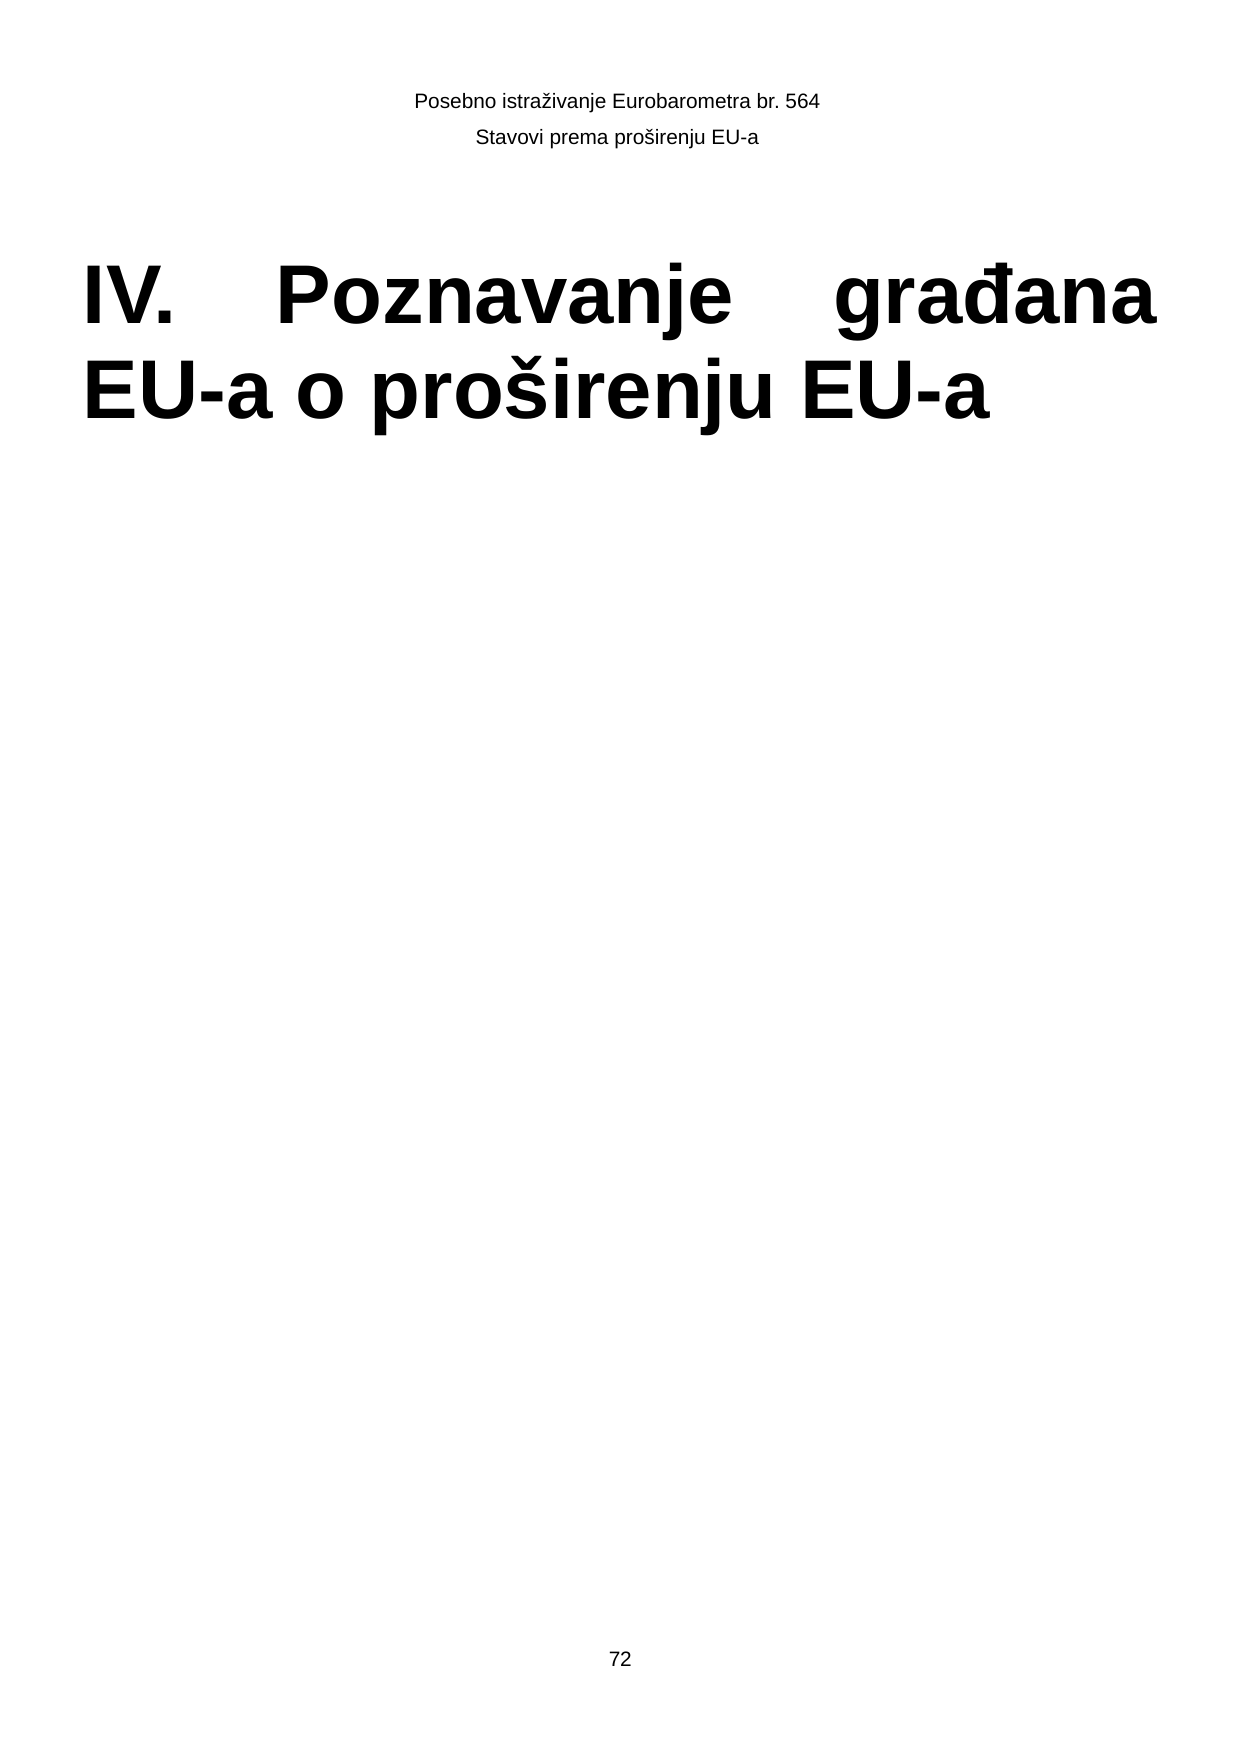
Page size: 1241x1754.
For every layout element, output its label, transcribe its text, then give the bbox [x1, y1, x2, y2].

subtitle IV. Poznavanje građana EU-a o proširenju EU-a [83, 245, 1157, 437]
